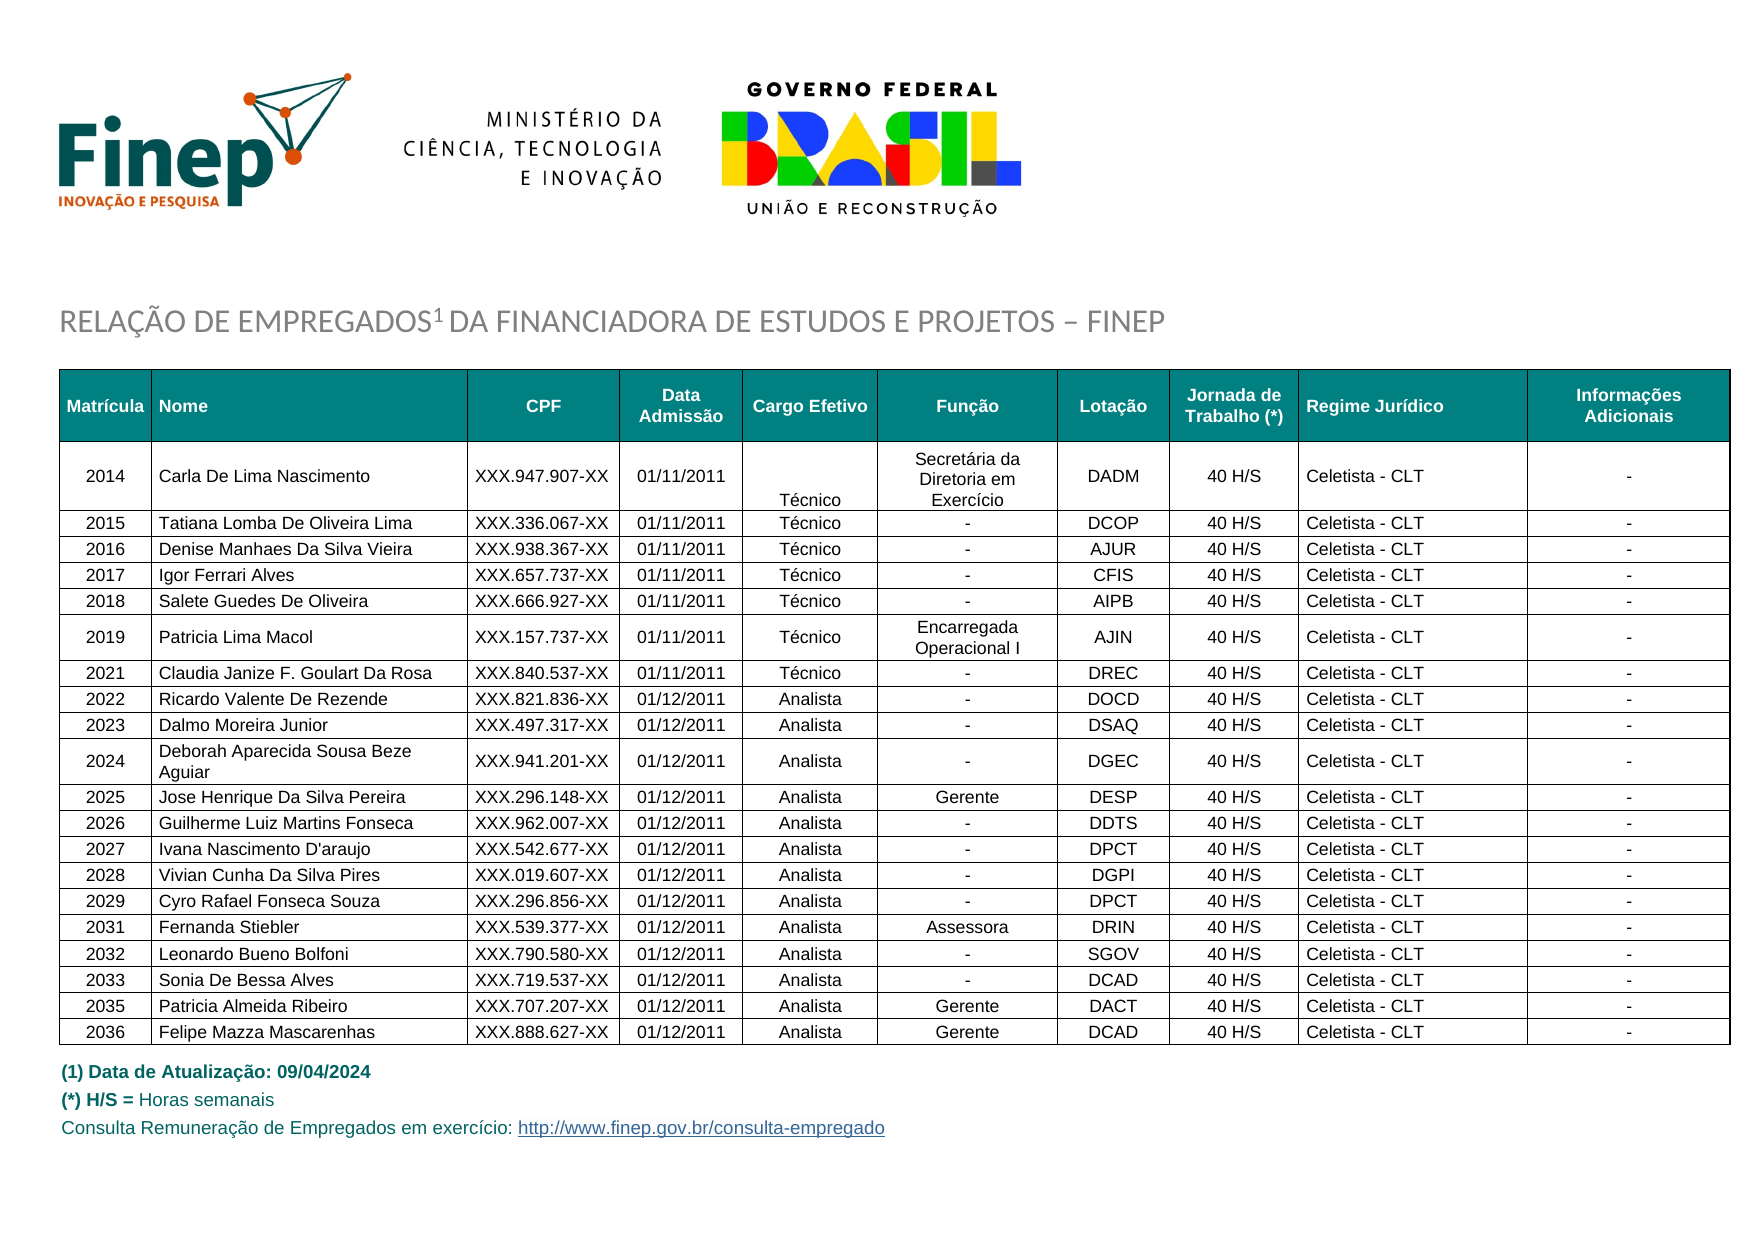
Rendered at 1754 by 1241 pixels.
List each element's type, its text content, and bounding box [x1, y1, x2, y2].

table_cell Vivian Cunha Da Silva Pires [152, 863, 467, 888]
table_cell 2018 [60, 589, 151, 614]
table_cell Analista [743, 811, 877, 836]
table_cell 2028 [60, 863, 151, 888]
table_cell Analista [743, 837, 877, 862]
table_cell - [1528, 563, 1729, 588]
table_cell 2023 [60, 713, 151, 738]
table_cell 01/11/2011 [620, 661, 742, 686]
table_cell - [1528, 589, 1729, 614]
table_cell 40 H/S [1170, 941, 1298, 966]
table_cell Felipe Mazza Mascarenhas [152, 1019, 467, 1044]
table_header Jornada de Trabalho (*) [1170, 370, 1298, 441]
table_cell 40 H/S [1170, 442, 1298, 510]
table_cell XXX.821.836-XX [468, 687, 619, 712]
table_cell Dalmo Moreira Junior [152, 713, 467, 738]
table_cell 2026 [60, 811, 151, 836]
table_cell CFIS [1058, 563, 1169, 588]
table_cell AIPB [1058, 589, 1169, 614]
table_cell Patricia Almeida Ribeiro [152, 993, 467, 1018]
table_cell Jose Henrique Da Silva Pereira [152, 785, 467, 810]
table_cell Denise Manhaes Da Silva Vieira [152, 537, 467, 562]
table_cell Celetista - CLT [1299, 863, 1527, 888]
table_cell - [878, 563, 1057, 588]
table_cell Técnico [743, 563, 877, 588]
table_cell Analista [743, 739, 877, 784]
table_cell XXX.941.201-XX [468, 739, 619, 784]
table_cell 2016 [60, 537, 151, 562]
table_cell DRIN [1058, 915, 1169, 940]
table_cell 40 H/S [1170, 537, 1298, 562]
table_cell 40 H/S [1170, 863, 1298, 888]
table_cell Sonia De Bessa Alves [152, 967, 467, 992]
table_cell Leonardo Bueno Bolfoni [152, 941, 467, 966]
table_cell 2035 [60, 993, 151, 1018]
table_cell Secretária da Diretoria em Exercício [878, 442, 1057, 510]
table_cell XXX.719.537-XX [468, 967, 619, 992]
table_cell Analista [743, 889, 877, 914]
table_cell XXX.497.317-XX [468, 713, 619, 738]
table_cell 2024 [60, 739, 151, 784]
table_cell - [1528, 511, 1729, 536]
table_cell XXX.888.627-XX [468, 1019, 619, 1044]
table_cell DREC [1058, 661, 1169, 686]
table_cell - [878, 837, 1057, 862]
table_cell 01/12/2011 [620, 687, 742, 712]
table_cell 40 H/S [1170, 889, 1298, 914]
table_header Data Admissão [620, 370, 742, 441]
table_cell 01/12/2011 [620, 889, 742, 914]
table_cell Celetista - CLT [1299, 687, 1527, 712]
table_cell 40 H/S [1170, 1019, 1298, 1044]
table_cell - [1528, 442, 1729, 510]
table_cell Ivana Nascimento D'araujo [152, 837, 467, 862]
table_cell 40 H/S [1170, 511, 1298, 536]
table_cell 40 H/S [1170, 661, 1298, 686]
table_cell 2025 [60, 785, 151, 810]
table_cell 2019 [60, 615, 151, 660]
table_cell - [1528, 889, 1729, 914]
table_cell - [878, 739, 1057, 784]
table_header Lotação [1058, 370, 1169, 441]
table_cell Claudia Janize F. Goulart Da Rosa [152, 661, 467, 686]
table_cell 01/11/2011 [620, 589, 742, 614]
table_cell Celetista - CLT [1299, 563, 1527, 588]
table_cell - [878, 661, 1057, 686]
table_header Informações Adicionais [1528, 370, 1729, 441]
table_cell Analista [743, 915, 877, 940]
table_cell SGOV [1058, 941, 1169, 966]
table_cell 01/12/2011 [620, 811, 742, 836]
table_cell Celetista - CLT [1299, 739, 1527, 784]
table_cell XXX.938.367-XX [468, 537, 619, 562]
table_cell DACT [1058, 993, 1169, 1018]
table_cell Carla De Lima Nascimento [152, 442, 467, 510]
table_cell 40 H/S [1170, 739, 1298, 784]
table_cell Celetista - CLT [1299, 915, 1527, 940]
table_cell DCAD [1058, 1019, 1169, 1044]
table_cell XXX.790.580-XX [468, 941, 619, 966]
table_cell 40 H/S [1170, 615, 1298, 660]
table_cell Celetista - CLT [1299, 811, 1527, 836]
table_cell Salete Guedes De Oliveira [152, 589, 467, 614]
table_header CPF [468, 370, 619, 441]
table_cell 01/12/2011 [620, 739, 742, 784]
table_cell 2015 [60, 511, 151, 536]
table_cell 2029 [60, 889, 151, 914]
table_cell - [878, 941, 1057, 966]
table_cell 2032 [60, 941, 151, 966]
table_cell Gerente [878, 1019, 1057, 1044]
table_cell Celetista - CLT [1299, 442, 1527, 510]
table_cell - [878, 511, 1057, 536]
table_cell 40 H/S [1170, 967, 1298, 992]
table_cell - [1528, 687, 1729, 712]
table_cell Encarregada Operacional I [878, 615, 1057, 660]
table_cell Celetista - CLT [1299, 785, 1527, 810]
table_cell Analista [743, 713, 877, 738]
table_cell 40 H/S [1170, 837, 1298, 862]
table_cell 40 H/S [1170, 563, 1298, 588]
table_cell DGPI [1058, 863, 1169, 888]
table_cell 01/11/2011 [620, 615, 742, 660]
table_cell - [1528, 713, 1729, 738]
table_cell DPCT [1058, 889, 1169, 914]
table_cell 2027 [60, 837, 151, 862]
table_cell AJIN [1058, 615, 1169, 660]
table_cell XXX.666.927-XX [468, 589, 619, 614]
table_cell 2033 [60, 967, 151, 992]
table_cell - [1528, 661, 1729, 686]
table_cell XXX.947.907-XX [468, 442, 619, 510]
table_cell - [1528, 967, 1729, 992]
table_cell - [1528, 739, 1729, 784]
table_cell Tatiana Lomba De Oliveira Lima [152, 511, 467, 536]
table_cell XXX.296.148-XX [468, 785, 619, 810]
table_cell Celetista - CLT [1299, 589, 1527, 614]
table_cell DDTS [1058, 811, 1169, 836]
table_cell 2014 [60, 442, 151, 510]
table_cell 2022 [60, 687, 151, 712]
table_cell XXX.336.067-XX [468, 511, 619, 536]
table_cell - [878, 537, 1057, 562]
table_cell Analista [743, 967, 877, 992]
table_cell - [878, 589, 1057, 614]
table_cell XXX.962.007-XX [468, 811, 619, 836]
table_cell AJUR [1058, 537, 1169, 562]
table_cell Técnico [743, 442, 877, 510]
table_cell XXX.840.537-XX [468, 661, 619, 686]
table_cell Assessora [878, 915, 1057, 940]
table_cell - [1528, 915, 1729, 940]
table_cell Técnico [743, 511, 877, 536]
table_cell XXX.296.856-XX [468, 889, 619, 914]
table_cell Analista [743, 993, 877, 1018]
table_cell Técnico [743, 537, 877, 562]
table_cell Celetista - CLT [1299, 941, 1527, 966]
table_cell 01/12/2011 [620, 785, 742, 810]
table_cell - [1528, 993, 1729, 1018]
table_cell XXX.539.377-XX [468, 915, 619, 940]
table_cell Técnico [743, 661, 877, 686]
table_cell Celetista - CLT [1299, 511, 1527, 536]
table_cell 2021 [60, 661, 151, 686]
table_cell 01/12/2011 [620, 713, 742, 738]
table_cell Celetista - CLT [1299, 837, 1527, 862]
table_cell - [878, 889, 1057, 914]
table_cell 2036 [60, 1019, 151, 1044]
table_header Regime Jurídico [1299, 370, 1527, 441]
table_cell 01/11/2011 [620, 537, 742, 562]
table_cell Celetista - CLT [1299, 537, 1527, 562]
table_cell DESP [1058, 785, 1169, 810]
table_cell 40 H/S [1170, 589, 1298, 614]
table_cell DPCT [1058, 837, 1169, 862]
table_cell - [1528, 837, 1729, 862]
table_cell Celetista - CLT [1299, 1019, 1527, 1044]
table_cell Igor Ferrari Alves [152, 563, 467, 588]
table_cell XXX.019.607-XX [468, 863, 619, 888]
table_cell - [878, 713, 1057, 738]
table_cell 01/11/2011 [620, 442, 742, 510]
table_cell - [1528, 941, 1729, 966]
table_cell Fernanda Stiebler [152, 915, 467, 940]
table_cell Analista [743, 941, 877, 966]
table_cell Analista [743, 863, 877, 888]
table_cell Guilherme Luiz Martins Fonseca [152, 811, 467, 836]
table_cell - [1528, 863, 1729, 888]
table_cell Celetista - CLT [1299, 661, 1527, 686]
table_cell 40 H/S [1170, 713, 1298, 738]
table_cell - [1528, 615, 1729, 660]
table_cell 01/12/2011 [620, 863, 742, 888]
table_cell DCAD [1058, 967, 1169, 992]
table_cell 01/11/2011 [620, 511, 742, 536]
table_cell Cyro Rafael Fonseca Souza [152, 889, 467, 914]
table_cell 40 H/S [1170, 811, 1298, 836]
table_cell Técnico [743, 615, 877, 660]
table_cell XXX.157.737-XX [468, 615, 619, 660]
table_cell DOCD [1058, 687, 1169, 712]
table_cell XXX.542.677-XX [468, 837, 619, 862]
table_header Cargo Efetivo [743, 370, 877, 441]
table_cell 40 H/S [1170, 687, 1298, 712]
table_cell 01/12/2011 [620, 993, 742, 1018]
table_cell - [1528, 537, 1729, 562]
table_cell - [1528, 785, 1729, 810]
table_header Matrícula [60, 370, 151, 441]
table_cell 01/12/2011 [620, 1019, 742, 1044]
table_cell Analista [743, 687, 877, 712]
table_cell - [878, 687, 1057, 712]
table_cell Ricardo Valente De Rezende [152, 687, 467, 712]
table_cell XXX.707.207-XX [468, 993, 619, 1018]
table_header Função [878, 370, 1057, 441]
table_cell - [1528, 1019, 1729, 1044]
table_cell DSAQ [1058, 713, 1169, 738]
table_cell - [1528, 811, 1729, 836]
table_cell 01/12/2011 [620, 837, 742, 862]
table_cell - [878, 967, 1057, 992]
table_cell 01/12/2011 [620, 915, 742, 940]
table_cell 2017 [60, 563, 151, 588]
table_cell Gerente [878, 785, 1057, 810]
table_cell XXX.657.737-XX [468, 563, 619, 588]
table_cell 01/11/2011 [620, 563, 742, 588]
table_cell Analista [743, 785, 877, 810]
table_cell Celetista - CLT [1299, 993, 1527, 1018]
table_cell 40 H/S [1170, 915, 1298, 940]
table_cell DADM [1058, 442, 1169, 510]
table_cell 01/12/2011 [620, 967, 742, 992]
table_cell - [878, 811, 1057, 836]
table_cell 2031 [60, 915, 151, 940]
table_cell 40 H/S [1170, 993, 1298, 1018]
table_cell - [878, 863, 1057, 888]
table_cell Técnico [743, 589, 877, 614]
table_cell Celetista - CLT [1299, 713, 1527, 738]
table_cell Celetista - CLT [1299, 967, 1527, 992]
table_cell 01/12/2011 [620, 941, 742, 966]
table_cell DGEC [1058, 739, 1169, 784]
table_cell Gerente [878, 993, 1057, 1018]
table_cell DCOP [1058, 511, 1169, 536]
table_cell Patricia Lima Macol [152, 615, 467, 660]
table_cell Celetista - CLT [1299, 889, 1527, 914]
table_cell Analista [743, 1019, 877, 1044]
table_cell 40 H/S [1170, 785, 1298, 810]
table_cell Deborah Aparecida Sousa Beze Aguiar [152, 739, 467, 784]
table_header Nome [152, 370, 467, 441]
table_cell Celetista - CLT [1299, 615, 1527, 660]
